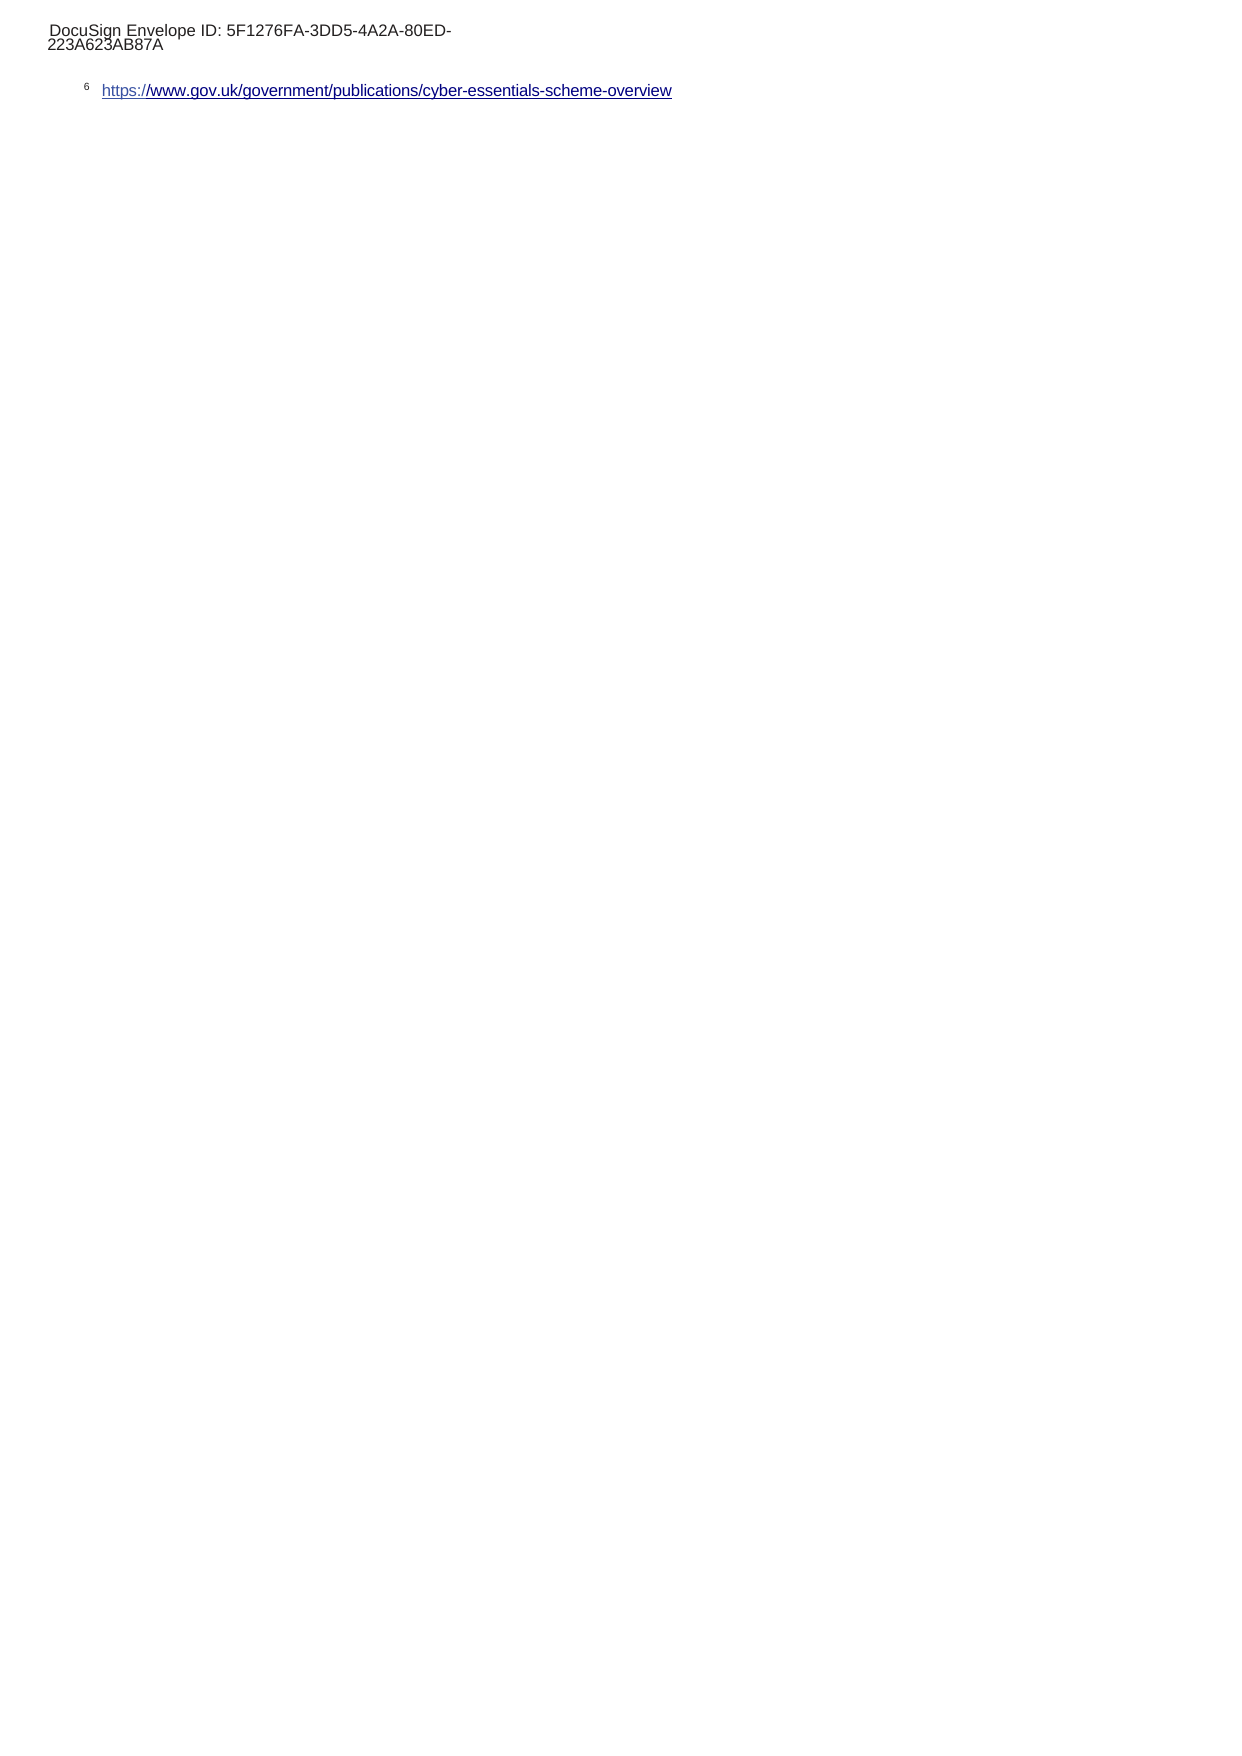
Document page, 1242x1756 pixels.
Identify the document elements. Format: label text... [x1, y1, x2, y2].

text 6 https://www.gov.uk/government/publications/cyber-essentials-scheme-overview [84, 81, 1212, 100]
